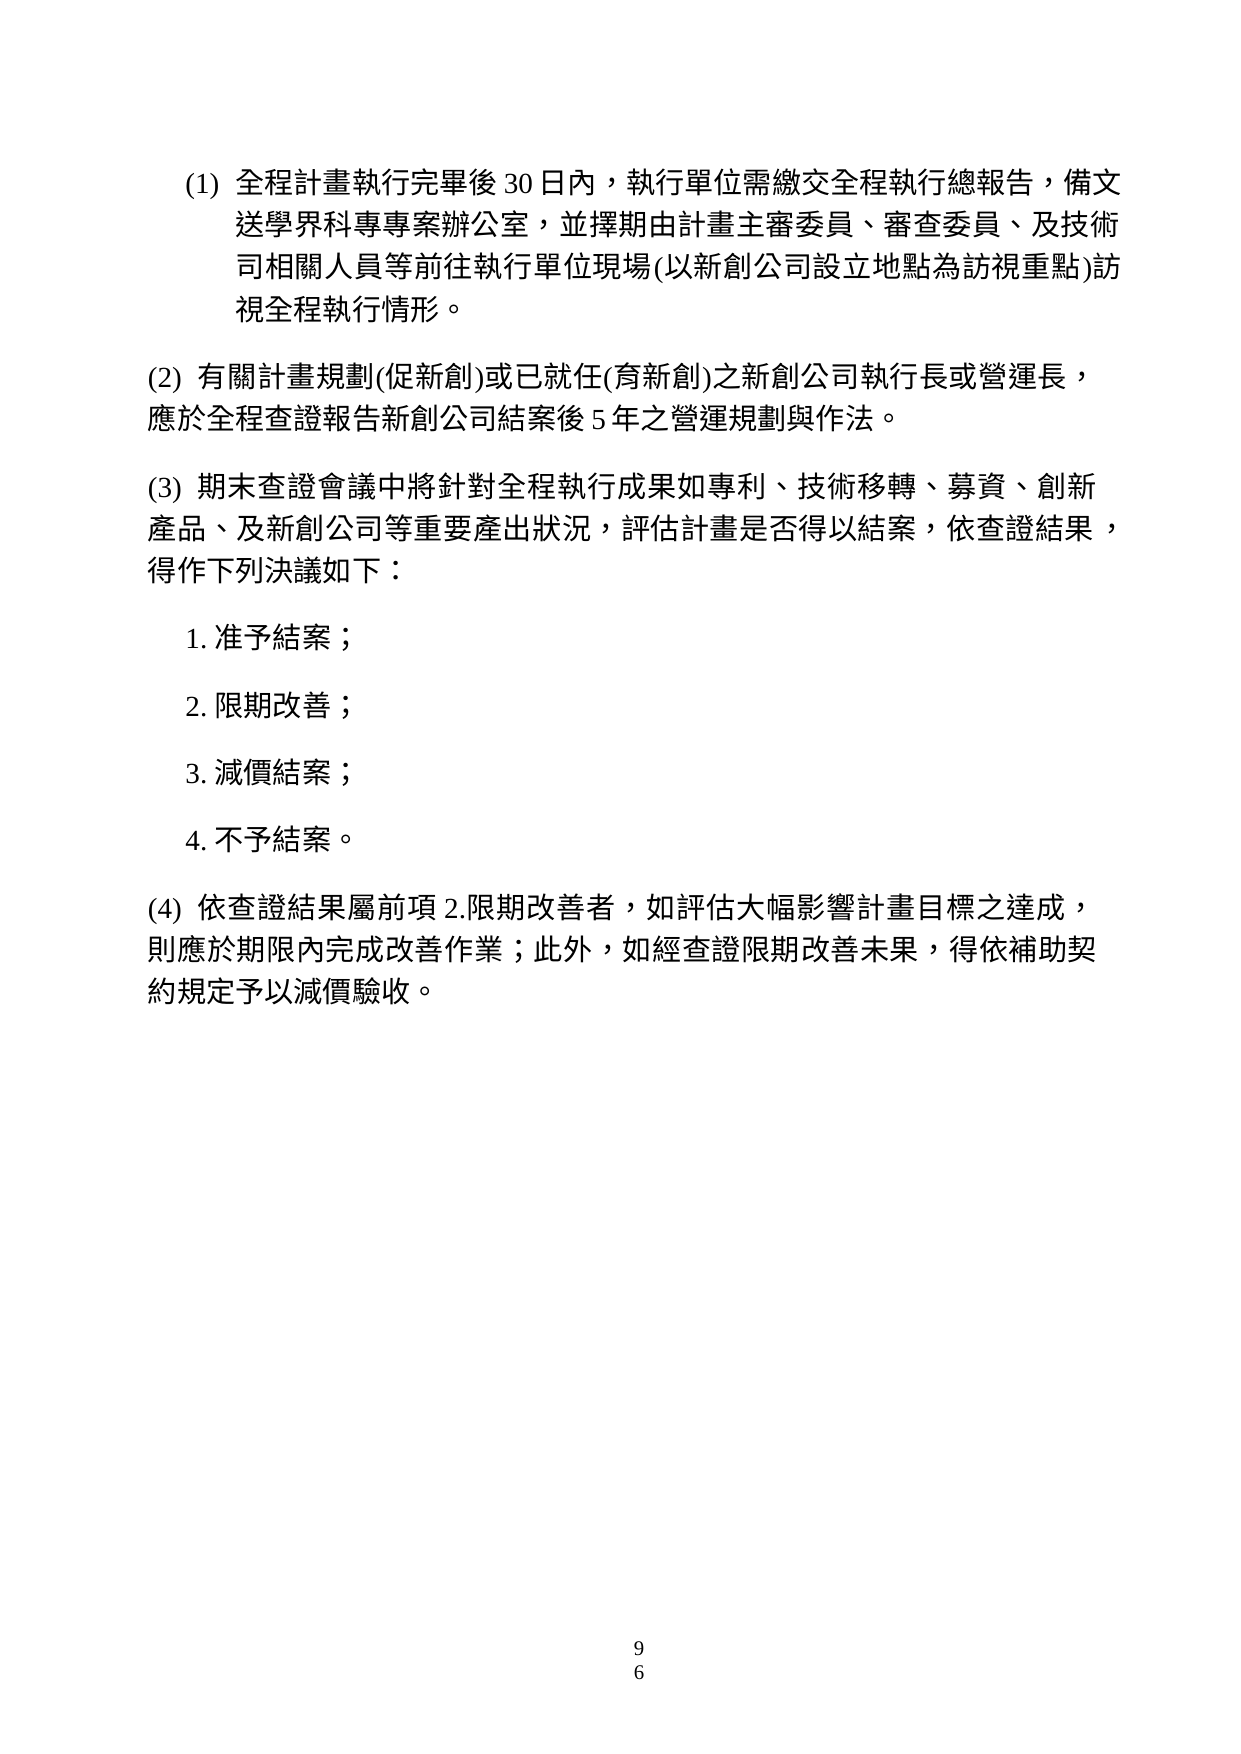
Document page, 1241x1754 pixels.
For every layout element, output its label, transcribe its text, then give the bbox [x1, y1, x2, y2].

list 依查證結果屬前項2.限期改善者，如評估大幅影響計畫目標之達成，則應於期限內完成改善作業；此外，如經查證限期改善未果，得依補助契約規定予以減價驗收。 [148, 884, 1097, 1011]
list 有關計畫規劃(促新創)或已就任(育新創)之新創公司執行長或營運長，應於全程查證報告新創公司結案後5年之營運規劃與作法。 [148, 353, 1097, 438]
text 2. 限期改善； [185, 682, 1122, 724]
list 期末查證會議中將針對全程執行成果如專利、技術移轉、募資、創新產品、及新創公司等重要產出狀況，評估計畫是否得以結案，依查證結果，得作下列決議如下： [148, 463, 1097, 590]
text 3. 減價結案； [185, 749, 1122, 792]
text 1. 准予結案； [185, 615, 1122, 657]
list 全程計畫執行完畢後30日內，執行單位需繳交全程執行總報告，備文送學界科專專案辦公室，並擇期由計畫主審委員、審查委員、及技術司相關人員等前往執行單位現場(以新創公司設立地點為訪視重點)訪視全程執行情形。 [185, 159, 1122, 328]
text 4. 不予結案。 [185, 817, 1122, 859]
